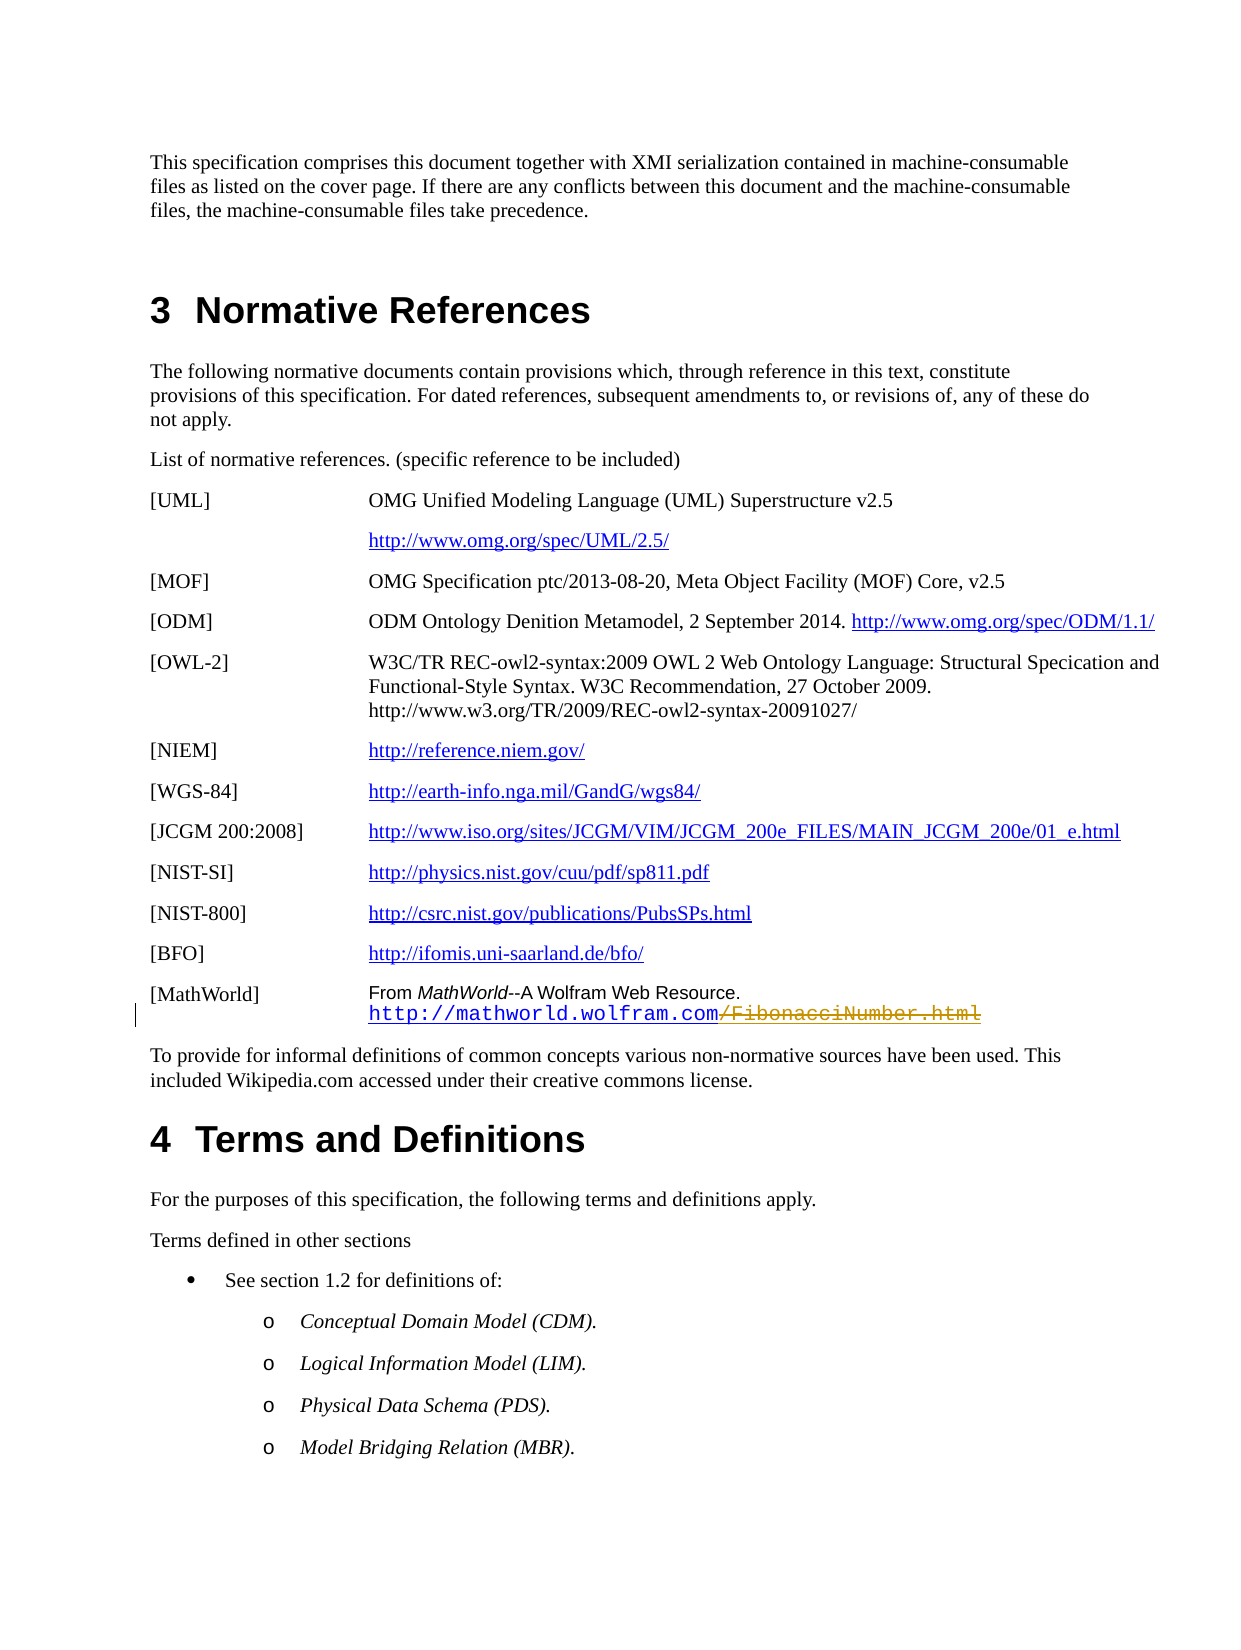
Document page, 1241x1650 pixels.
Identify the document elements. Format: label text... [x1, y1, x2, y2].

table_cell From MathWorld--A Wolfram Web Resource. http://mathworld.wolfram.com [357, 965, 1176, 1027]
table_cell [OWL-2] [139, 633, 357, 722]
table_header [UML] [139, 471, 357, 552]
text Terms defined in other sections [150, 1228, 1090, 1252]
text List of normative references. (specific reference to be included) [150, 447, 1090, 471]
table_cell [MOF] [139, 552, 357, 593]
table_cell [NIEM] [139, 722, 357, 762]
subtitle Terms and Definitions [150, 1117, 1090, 1160]
text The following normative documents contain provisions which, through reference in this text, constitute provisions of this specification. For dated references, subsequent amendments to, or revisions of, any of these do not apply. [150, 358, 1090, 431]
table_cell http://physics.nist.gov/cuu/pdf/sp811.pdf [357, 844, 1176, 884]
list Conceptual Domain Model (CDM). [262, 1309, 1090, 1334]
table_cell http://csrc.nist.gov/publications/PubsSPs.html [357, 884, 1176, 924]
table_cell [NIST-800] [139, 884, 357, 924]
table_cell http://reference.niem.gov/ [357, 722, 1176, 762]
table_cell http://www.iso.org/sites/JCGM/VIM/JCGM_200e_FILES/MAIN_JCGM_200e/01_e.html [357, 803, 1176, 843]
list Logical Information Model (LIM). [262, 1351, 1090, 1377]
list Model Bridging Relation (MBR). [262, 1435, 1090, 1461]
table_cell [MathWorld] [139, 965, 357, 1027]
table_cell ODM Ontology Denition Metamodel, 2 September 2014. http://www.omg.org/spec/ODM/1.1/ [357, 593, 1176, 633]
table_cell [BFO] [139, 925, 357, 965]
text This specification comprises this document together with XMI serialization contained in machine-consumable files as listed on the cover page. If there are any conflicts between this document and the machine-consumable files, the machine-consumable files take precedence. [150, 150, 1090, 222]
table_cell OMG Specification ptc/2013-08-20, Meta Object Facility (MOF) Core, v2.5 [357, 552, 1176, 593]
table_cell http://ifomis.uni-saarland.de/bfo/ [357, 925, 1176, 965]
table_cell [JCGM 200:2008] [139, 803, 357, 843]
table_cell [NIST-SI] [139, 844, 357, 884]
list Physical Data Schema (PDS). [262, 1393, 1090, 1419]
list See section 1.2 for definitions of: [187, 1268, 1090, 1292]
subtitle Normative References [150, 288, 1090, 332]
table_cell [ODM] [139, 593, 357, 633]
table_cell http://earth-info.nga.mil/GandG/wgs84/ [357, 763, 1176, 803]
table_header OMG Unified Modeling Language (UML) Superstructure v2.5 http://www.omg.org/spec/UML/2.5/ [357, 471, 1176, 552]
text For the purposes of this specification, the following terms and definitions apply. [150, 1187, 1090, 1211]
table_cell [WGS-84] [139, 763, 357, 803]
table_cell W3C/TR REC-owl2-syntax:2009 OWL 2 Web Ontology Language: Structural Specication and Functional-Style Syntax. W3C Recommendation, 27 October 2009. http://www.w3.org/TR/2009/REC-owl2-syntax-20091027/ [357, 633, 1176, 722]
text To provide for informal definitions of common concepts various non-normative sources have been used. This included Wikipedia.com accessed under their creative commons license. [150, 1043, 1090, 1092]
